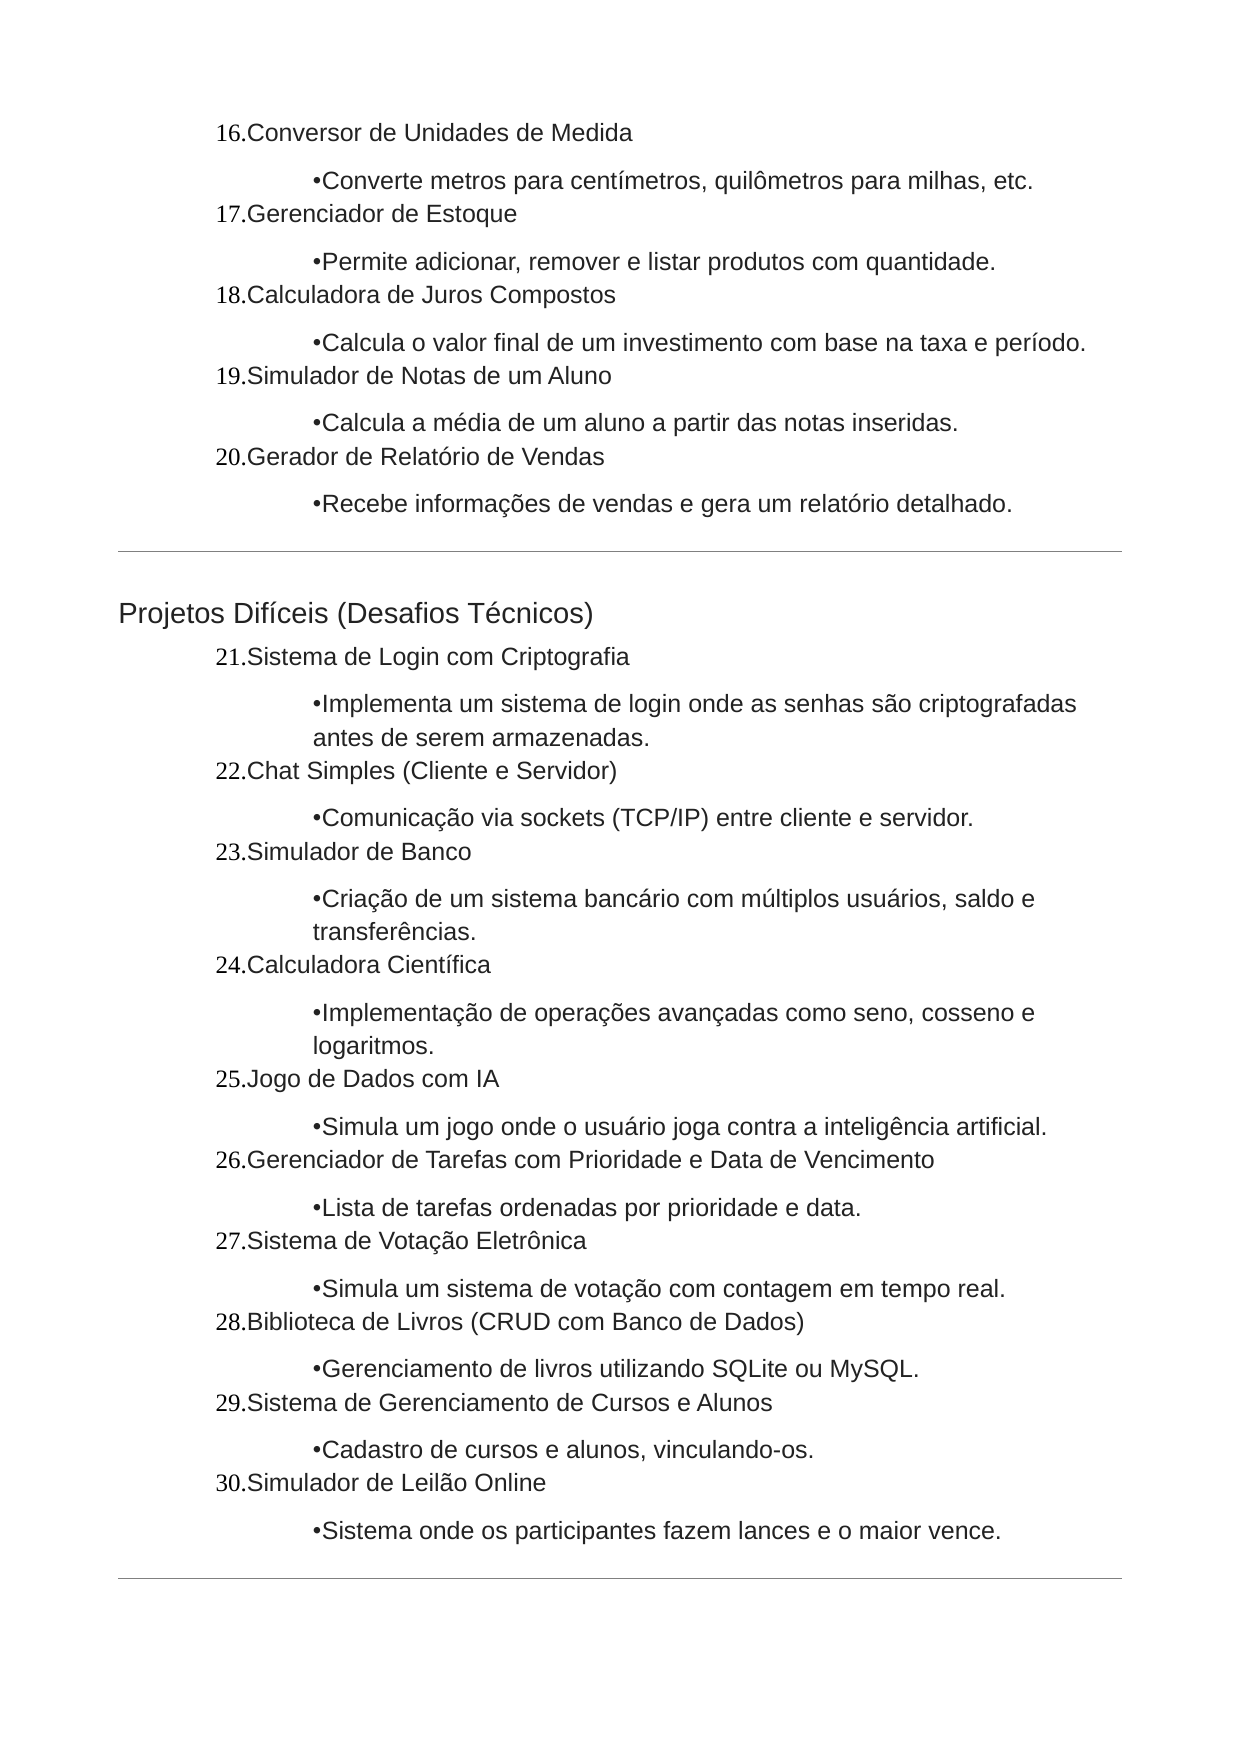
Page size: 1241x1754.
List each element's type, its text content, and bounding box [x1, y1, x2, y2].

list Gerenciador de Tarefas com Prioridade e Data de Vencimento [142, 1145, 1122, 1174]
list Recebe informações de vendas e gera um relatório detalhado. [165, 489, 1122, 518]
list Gerenciamento de livros utilizando SQLite ou MySQL. [165, 1354, 1122, 1383]
list Simula um sistema de votação com contagem em tempo real. [165, 1273, 1122, 1302]
list Biblioteca de Livros (CRUD com Banco de Dados) [142, 1307, 1122, 1336]
list Sistema de Votação Eletrônica [142, 1226, 1122, 1255]
subtitle Projetos Difíceis (Desafios Técnicos) [118, 596, 1122, 629]
list Permite adicionar, remover e listar produtos com quantidade. [165, 247, 1122, 276]
list Sistema de Gerenciamento de Cursos e Alunos [142, 1387, 1122, 1416]
list Calculadora Científica [142, 950, 1122, 979]
list Lista de tarefas ordenadas por prioridade e data. [165, 1193, 1122, 1222]
list Conversor de Unidades de Medida [142, 118, 1122, 147]
list Simulador de Leilão Online [142, 1468, 1122, 1497]
list Calculadora de Juros Compostos [142, 280, 1122, 309]
list Criação de um sistema bancário com múltiplos usuários, saldo e transferências. [165, 884, 1122, 946]
list Comunicação via sockets (TCP/IP) entre cliente e servidor. [165, 803, 1122, 832]
list Calcula a média de um aluno a partir das notas inseridas. [165, 408, 1122, 437]
list Implementação de operações avançadas como seno, cosseno e logaritmos. [165, 998, 1122, 1060]
list Gerador de Relatório de Vendas [142, 441, 1122, 470]
list Converte metros para centímetros, quilômetros para milhas, etc. [165, 166, 1122, 195]
list Gerenciador de Estoque [142, 199, 1122, 228]
list Cadastro de cursos e alunos, vinculando-os. [165, 1435, 1122, 1464]
list Simula um jogo onde o usuário joga contra a inteligência artificial. [165, 1112, 1122, 1141]
list Sistema de Login com Criptografia [142, 642, 1122, 671]
list Sistema onde os participantes fazem lances e o maior vence. [165, 1516, 1122, 1545]
list Simulador de Banco [142, 836, 1122, 865]
list Calcula o valor final de um investimento com base na taxa e período. [165, 327, 1122, 356]
list Implementa um sistema de login onde as senhas são criptografadas antes de serem armazenadas. [165, 689, 1122, 751]
list Simulador de Notas de um Aluno [142, 361, 1122, 389]
list Chat Simples (Cliente e Servidor) [142, 756, 1122, 784]
list Jogo de Dados com IA [142, 1064, 1122, 1093]
